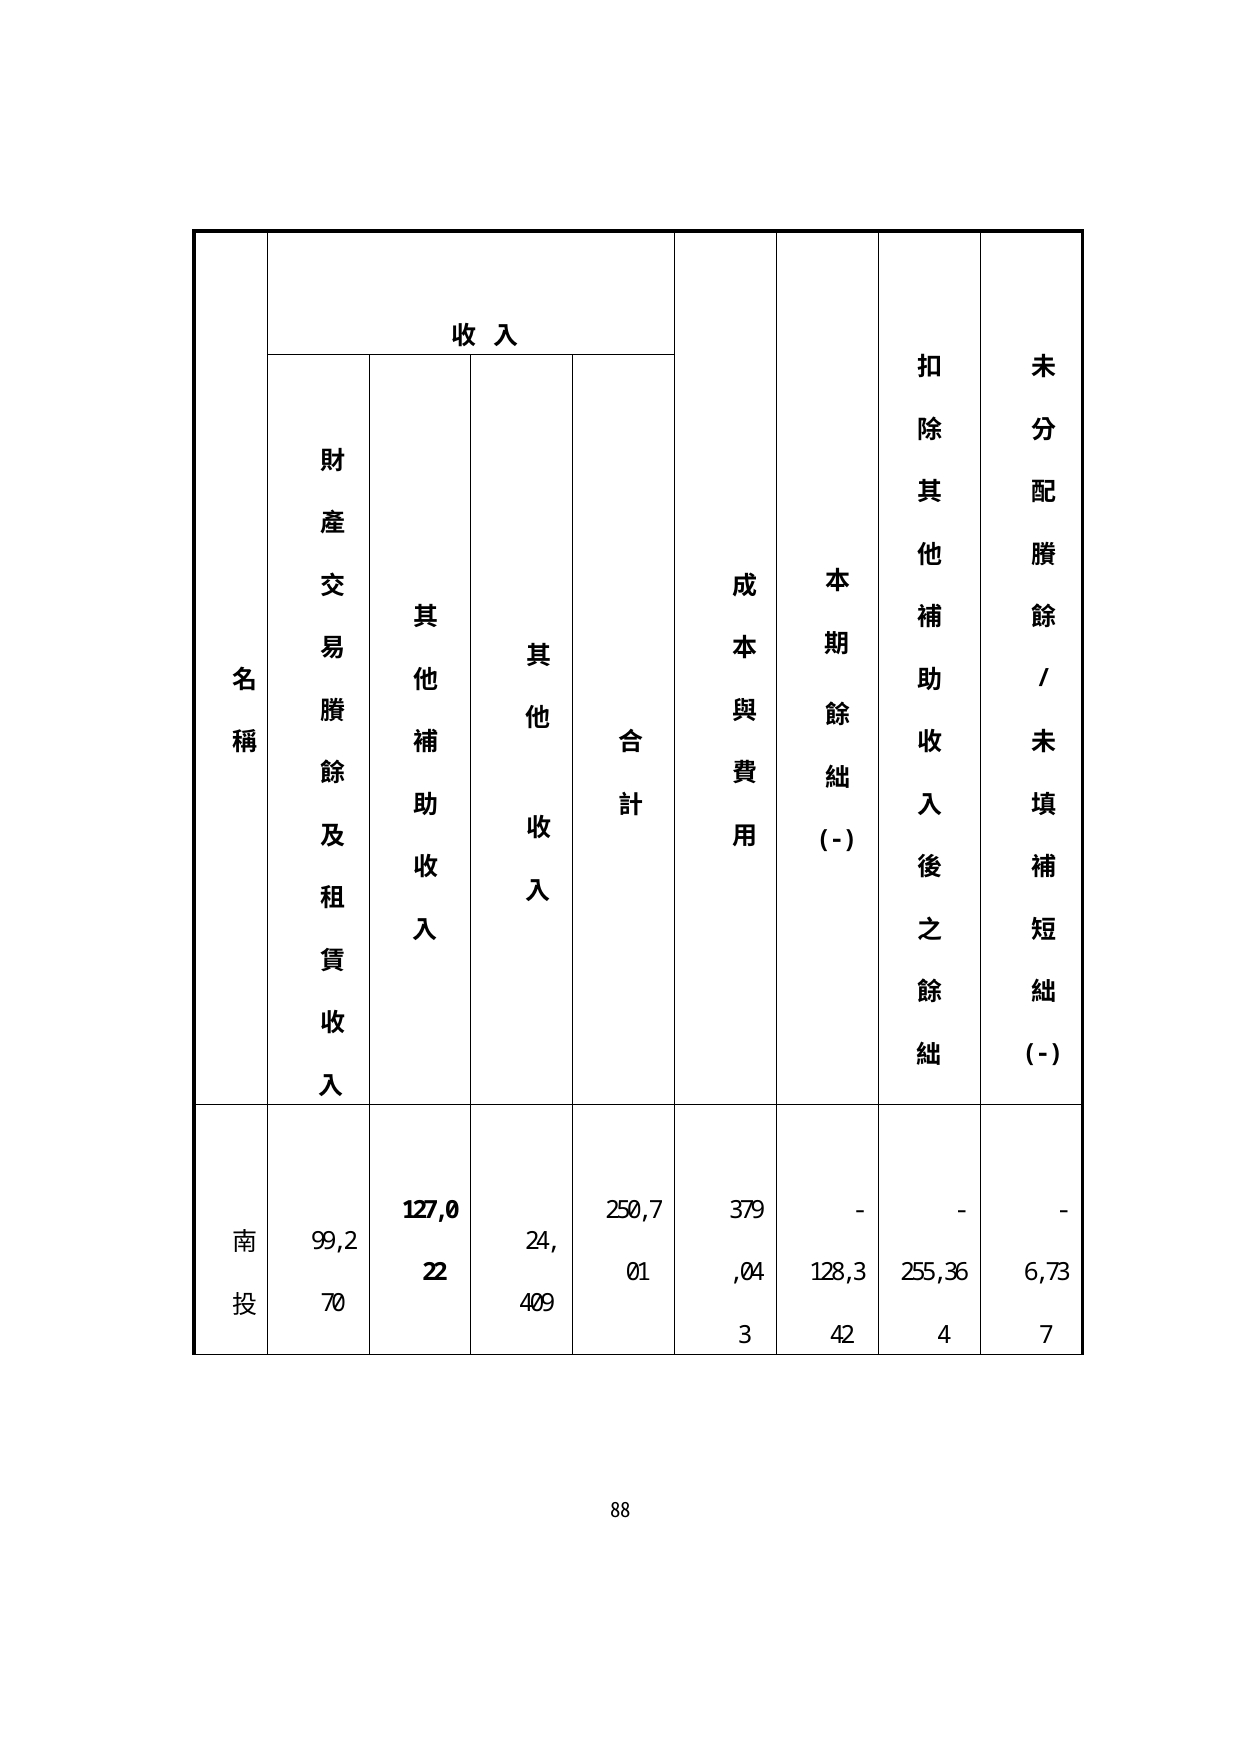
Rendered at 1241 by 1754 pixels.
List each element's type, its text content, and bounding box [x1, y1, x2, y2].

table_cell -255,364 [879, 1105, 980, 1354]
table_header 扣除其他補助收入後之餘絀 [879, 233, 980, 1104]
table_cell 250,701 [573, 1105, 674, 1354]
table_cell 379,043 [675, 1105, 776, 1354]
table_cell 其他 收入 [471, 355, 572, 1104]
table_cell 南投 [196, 1105, 267, 1354]
table_cell -128,342 [777, 1105, 878, 1354]
table_header 本期 餘絀(-) [777, 233, 878, 1104]
table_cell 127,022 [370, 1105, 470, 1354]
table_cell 其他補助收入 [370, 355, 470, 1104]
table_cell -6,737 [981, 1105, 1081, 1354]
table_header 收入 [268, 233, 674, 354]
table_cell 財產交易賸餘及租賃收入 [268, 355, 369, 1104]
table_header 未分配賸餘/未填補短絀(-) [981, 233, 1081, 1104]
table_cell 24,409 [471, 1105, 572, 1354]
table_header 成本與費用 [675, 233, 776, 1104]
table_cell 99,270 [268, 1105, 369, 1354]
table_header 名稱 [196, 233, 267, 1104]
table_cell 合計 [573, 355, 674, 1104]
